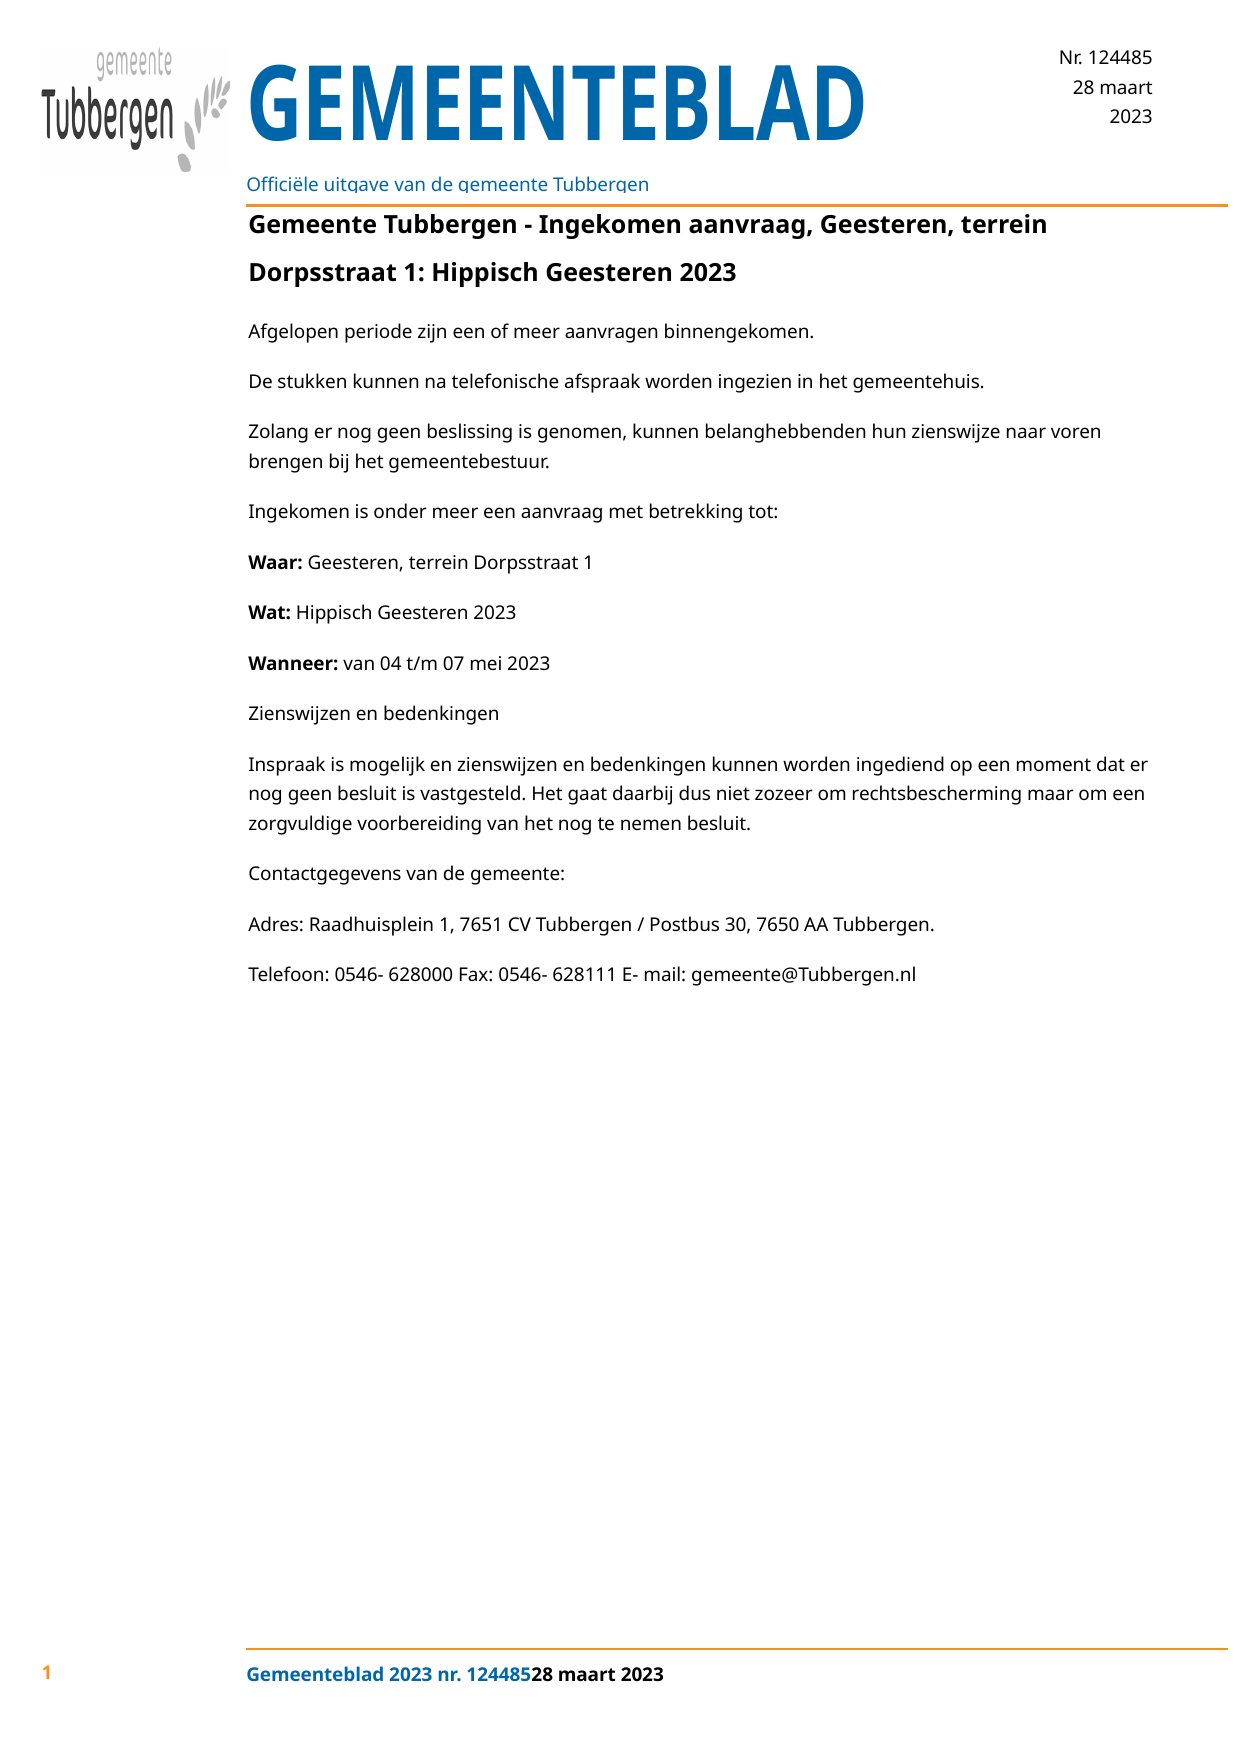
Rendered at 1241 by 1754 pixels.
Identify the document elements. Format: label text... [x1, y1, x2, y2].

text Contactgegevens van de gemeente: [248, 860, 1152, 886]
text Telefoon: 0546- 628000 Fax: 0546- 628111 E- mail: gemeente@Tubbergen.nl [248, 961, 1152, 987]
text De stukken kunnen na telefonische afspraak worden ingezien in het gemeentehuis. [248, 368, 1152, 394]
text Wat: Hippisch Geesteren 2023 [248, 599, 1152, 625]
text Waar: Geesteren, terrein Dorpsstraat 1 [248, 549, 1152, 575]
text Inspraak is mogelijk en zienswijzen en bedenkingen kunnen worden ingediend op een moment dat er nog geen besluit is vastgesteld. Het gaat daarbij dus niet zozeer om rechtsbescherming maar om een zorgvuldige voorbereiding van het nog te nemen besluit. [248, 751, 1152, 836]
picture [41, 47, 231, 172]
text Gemeente Tubbergen - Ingekomen aanvraag, Geesteren, terrein Dorpsstraat 1: Hippisch Geesteren 2023 [248, 207, 1152, 288]
text Ingekomen is onder meer een aanvraag met betrekking tot: [248, 499, 1152, 524]
text Zolang er nog geen beslissing is genomen, kunnen belanghebbenden hun zienswijze naar voren brengen bij het gemeentebestuur. [248, 419, 1152, 474]
text Adres: Raadhuisplein 1, 7651 CV Tubbergen / Postbus 30, 7650 AA Tubbergen. [248, 911, 1152, 937]
text Afgelopen periode zijn een of meer aanvragen binnengekomen. [248, 318, 1152, 344]
text Wanneer: van 04 t/m 07 mei 2023 [248, 650, 1152, 676]
text Zienswijzen en bedenkingen [248, 700, 1152, 726]
